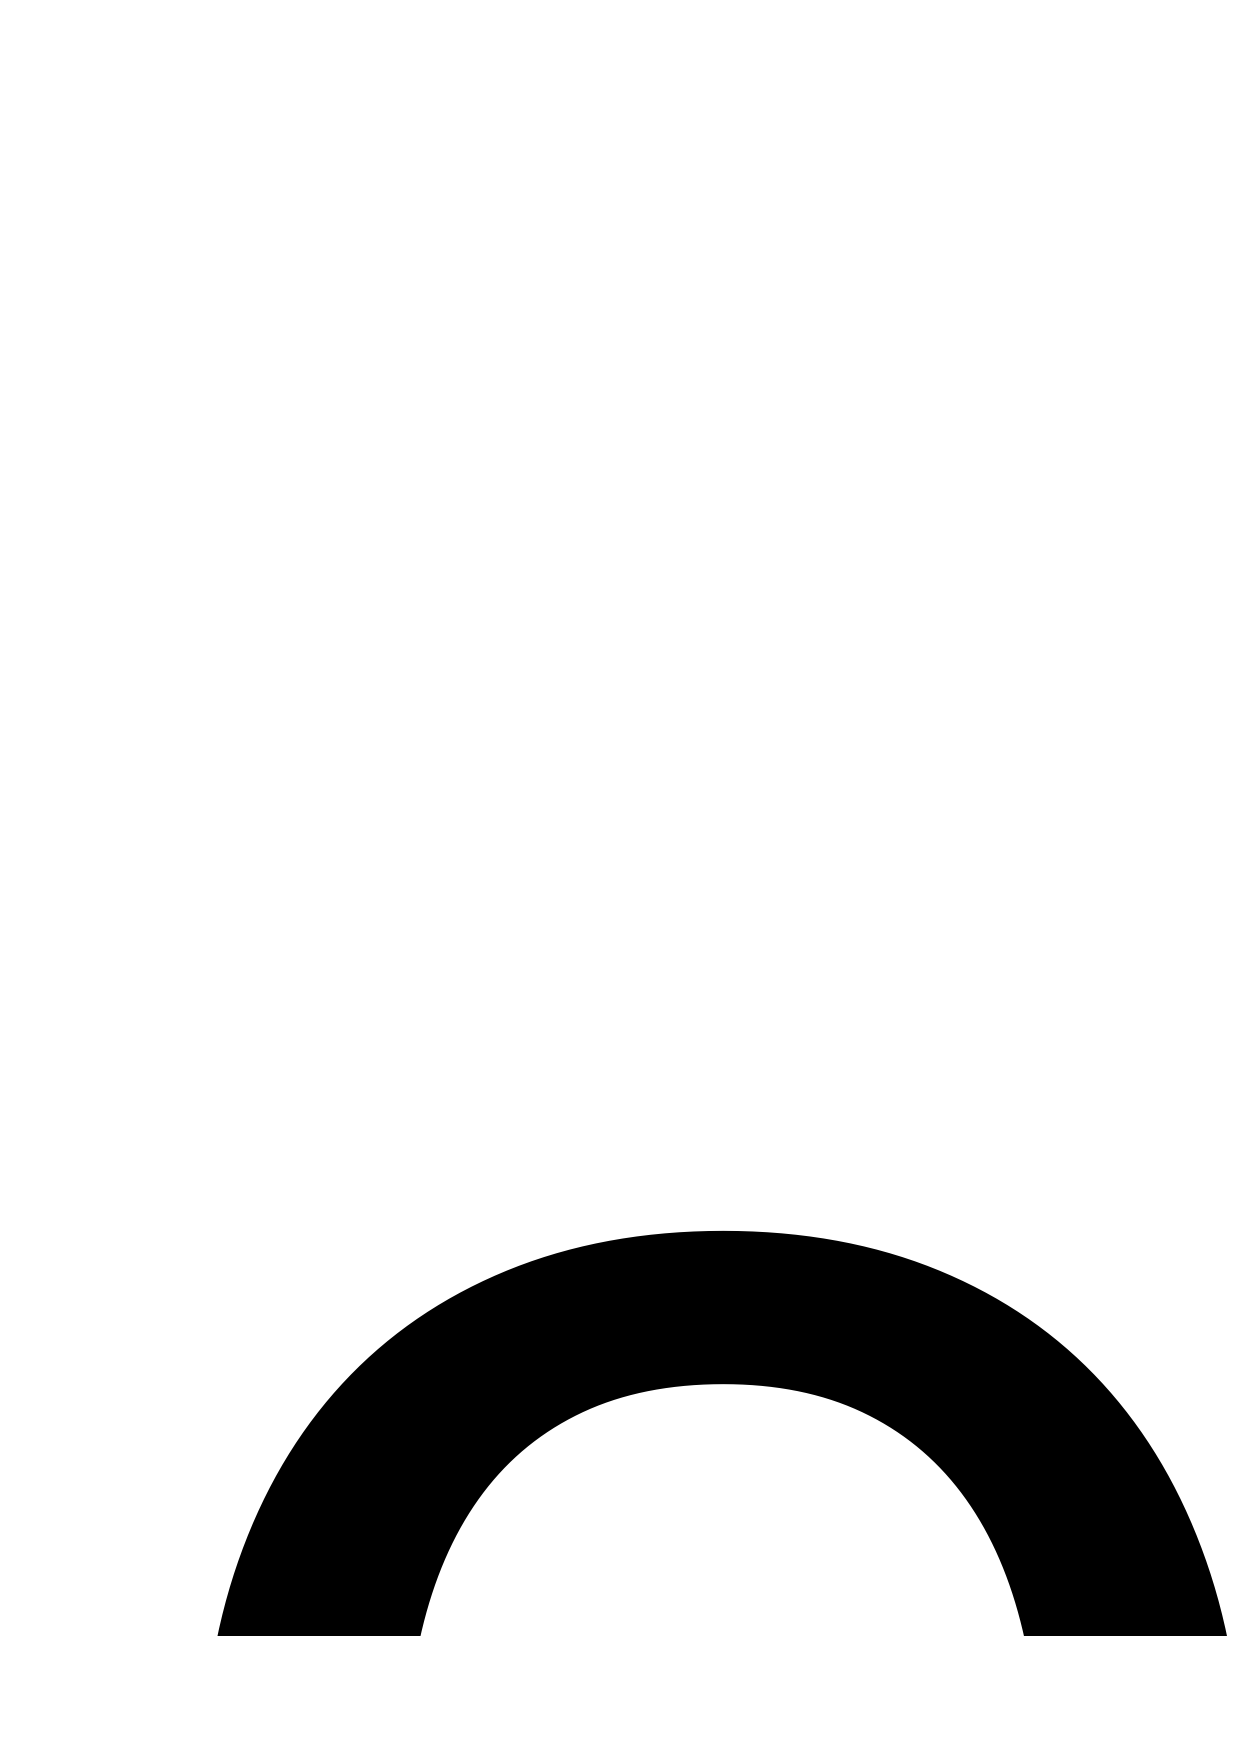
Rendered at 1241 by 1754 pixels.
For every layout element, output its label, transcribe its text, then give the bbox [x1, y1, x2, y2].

text Paris ouvre un café et lance une nouvelle chaine "Alma". Les produits sont vendus plus chers que partout ailleurs. [118, 118, 1122, 1636]
text Paris ouvre un café et lance une nouvelle chaine "Alma". Les produits sont vendus plus chers que partout ailleurs. [421, 1384, 1024, 1636]
